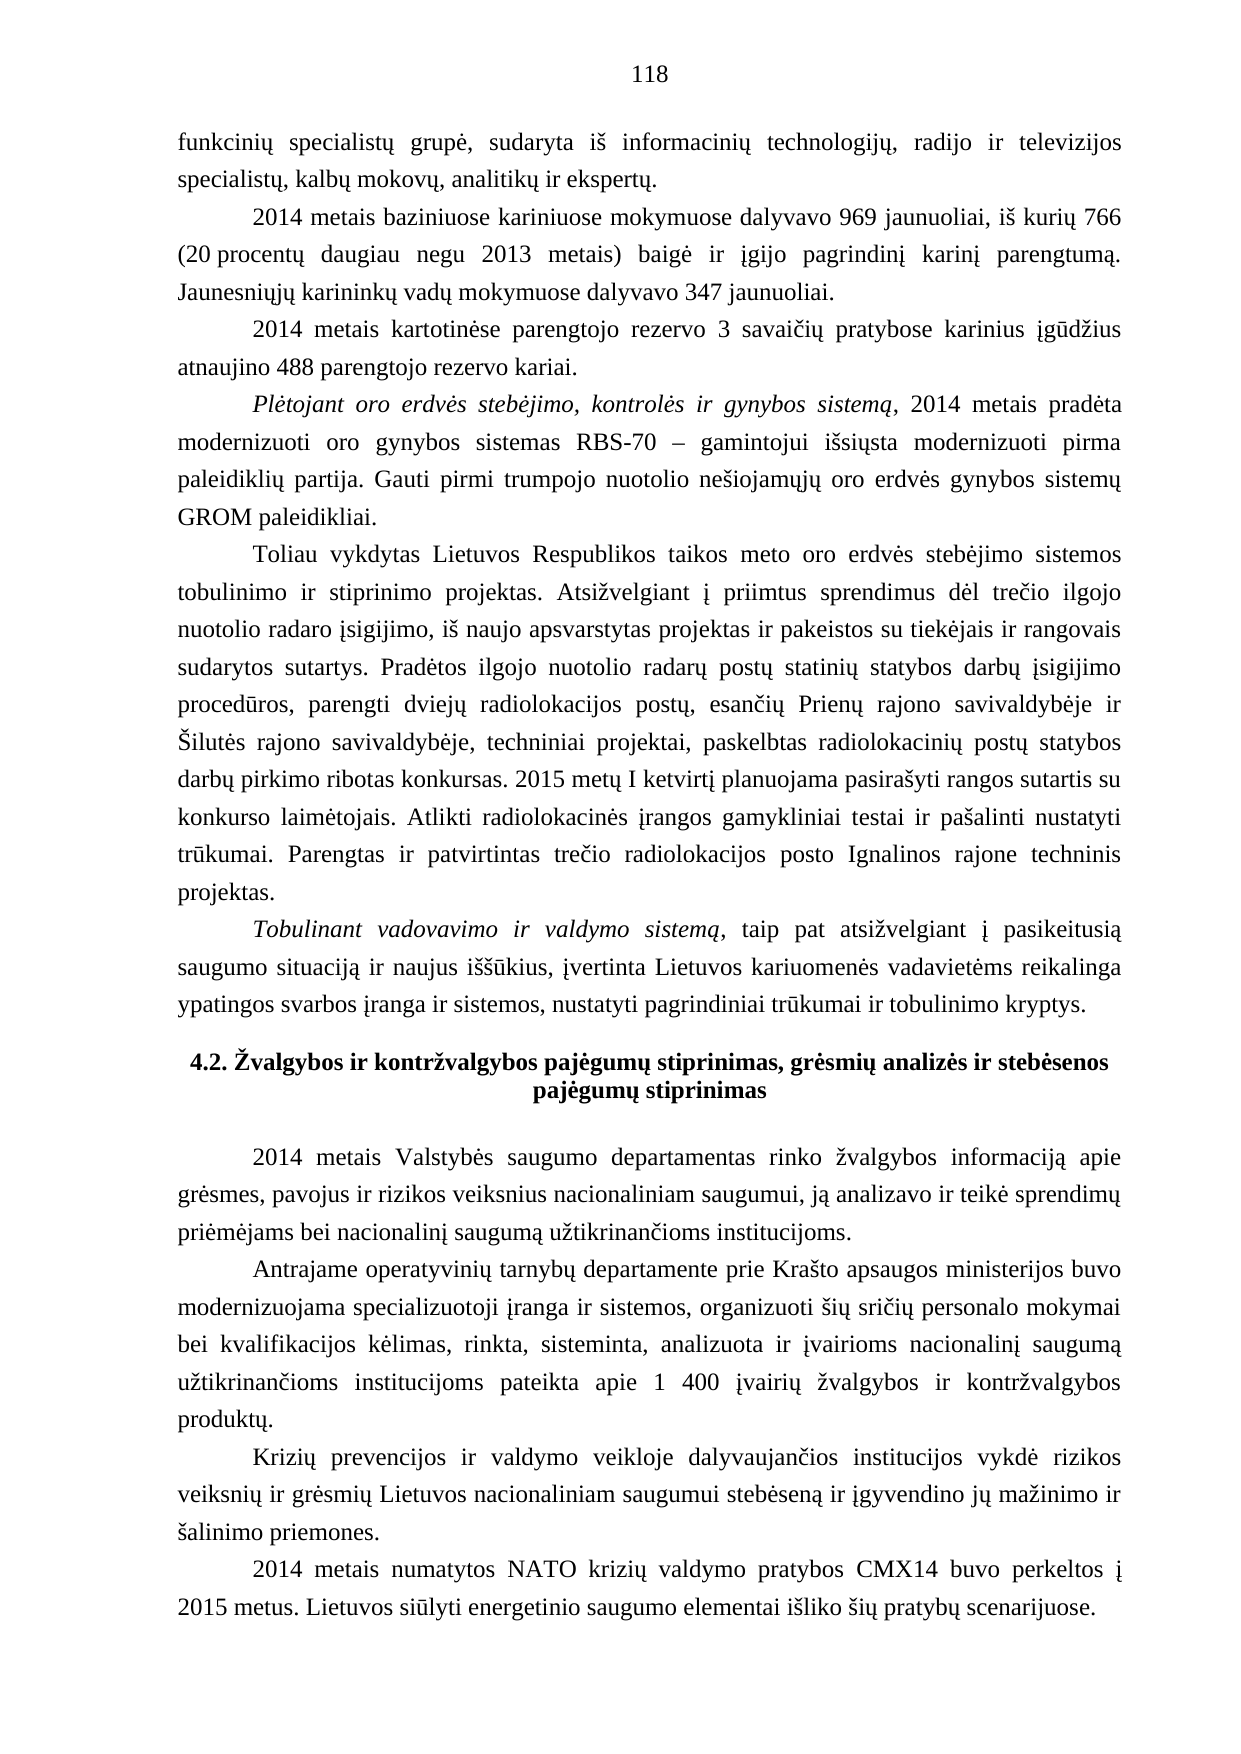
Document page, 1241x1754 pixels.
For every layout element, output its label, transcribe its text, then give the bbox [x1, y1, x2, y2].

text 2014 metais numatytos NATO krizių valdymo pratybos CMX14 buvo perkeltos į 2015 metus. Lietuvos siūlyti energetinio saugumo elementai išliko šių pratybų scenarijuose. [177, 1546, 1122, 1621]
text 4.2. Žvalgybos ir kontržvalgybos pajėgumų stiprinimas, grėsmių analizės ir stebėsenos pajėgumų stiprinimas [177, 1047, 1122, 1104]
text Krizių prevencijos ir valdymo veikloje dalyvaujančios institucijos vykdė rizikos veiksnių ir grėsmių Lietuvos nacionaliniam saugumui stebėseną ir įgyvendino jų mažinimo ir šalinimo priemones. [177, 1433, 1122, 1546]
text Tobulinant vadovavimo ir valdymo sistemą, taip pat atsižvelgiant į pasikeitusią saugumo situaciją ir naujus iššūkius, įvertinta Lietuvos kariuomenės vadavietėms reikalinga ypatingos svarbos įranga ir sistemos, nustatyti pagrindiniai trūkumai ir tobulinimo kryptys. [177, 906, 1122, 1018]
text 2014 metais baziniuose kariniuose mokymuose dalyvavo 969 jaunuoliai, iš kurių 766 (20 procentų daugiau negu 2013 metais) baigė ir įgijo pagrindinį karinį parengtumą. Jaunesniųjų karininkų vadų mokymuose dalyvavo 347 jaunuoliai. [177, 193, 1122, 306]
text Plėtojant oro erdvės stebėjimo, kontrolės ir gynybos sistemą, 2014 metais pradėta modernizuoti oro gynybos sistemas RBS-70 – gamintojui išsiųsta modernizuoti pirma paleidiklių partija. Gauti pirmi trumpojo nuotolio nešiojamųjų oro erdvės gynybos sistemų GROM paleidikliai. [177, 381, 1122, 531]
text Toliau vykdytas Lietuvos Respublikos taikos meto oro erdvės stebėjimo sistemos tobulinimo ir stiprinimo projektas. Atsižvelgiant į priimtus sprendimus dėl trečio ilgojo nuotolio radaro įsigijimo, iš naujo apsvarstytas projektas ir pakeistos su tiekėjais ir rangovais sudarytos sutartys. Pradėtos ilgojo nuotolio radarų postų statinių statybos darbų įsigijimo procedūros, parengti dviejų radiolokacijos postų, esančių Prienų rajono savivaldybėje ir Šilutės rajono savivaldybėje, techniniai projektai, paskelbtas radiolokacinių postų statybos darbų pirkimo ribotas konkursas. 2015 metų I ketvirtį planuojama pasirašyti rangos sutartis su konkurso laimėtojais. Atlikti radiolokacinės įrangos gamykliniai testai ir pašalinti nustatyti trūkumai. Parengtas ir patvirtintas trečio radiolokacijos posto Ignalinos rajone techninis projektas. [177, 531, 1122, 906]
text 2014 metais Valstybės saugumo departamentas rinko žvalgybos informaciją apie grėsmes, pavojus ir rizikos veiksnius nacionaliniam saugumui, ją analizavo ir teikė sprendimų priėmėjams bei nacionalinį saugumą užtikrinančioms institucijoms. [177, 1133, 1122, 1246]
text 2014 metais kartotinėse parengtojo rezervo 3 savaičių pratybose karinius įgūdžius atnaujino 488 parengtojo rezervo kariai. [177, 306, 1122, 381]
text Antrajame operatyvinių tarnybų departamente prie Krašto apsaugos ministerijos buvo modernizuojama specializuotoji įranga ir sistemos, organizuoti šių sričių personalo mokymai bei kvalifikacijos kėlimas, rinkta, sisteminta, analizuota ir įvairioms nacionalinį saugumą užtikrinančioms institucijoms pateikta apie 1 400 įvairių žvalgybos ir kontržvalgybos produktų. [177, 1246, 1122, 1433]
text funkcinių specialistų grupė, sudaryta iš informacinių technologijų, radijo ir televizijos specialistų, kalbų mokovų, analitikų ir ekspertų. [177, 118, 1122, 193]
